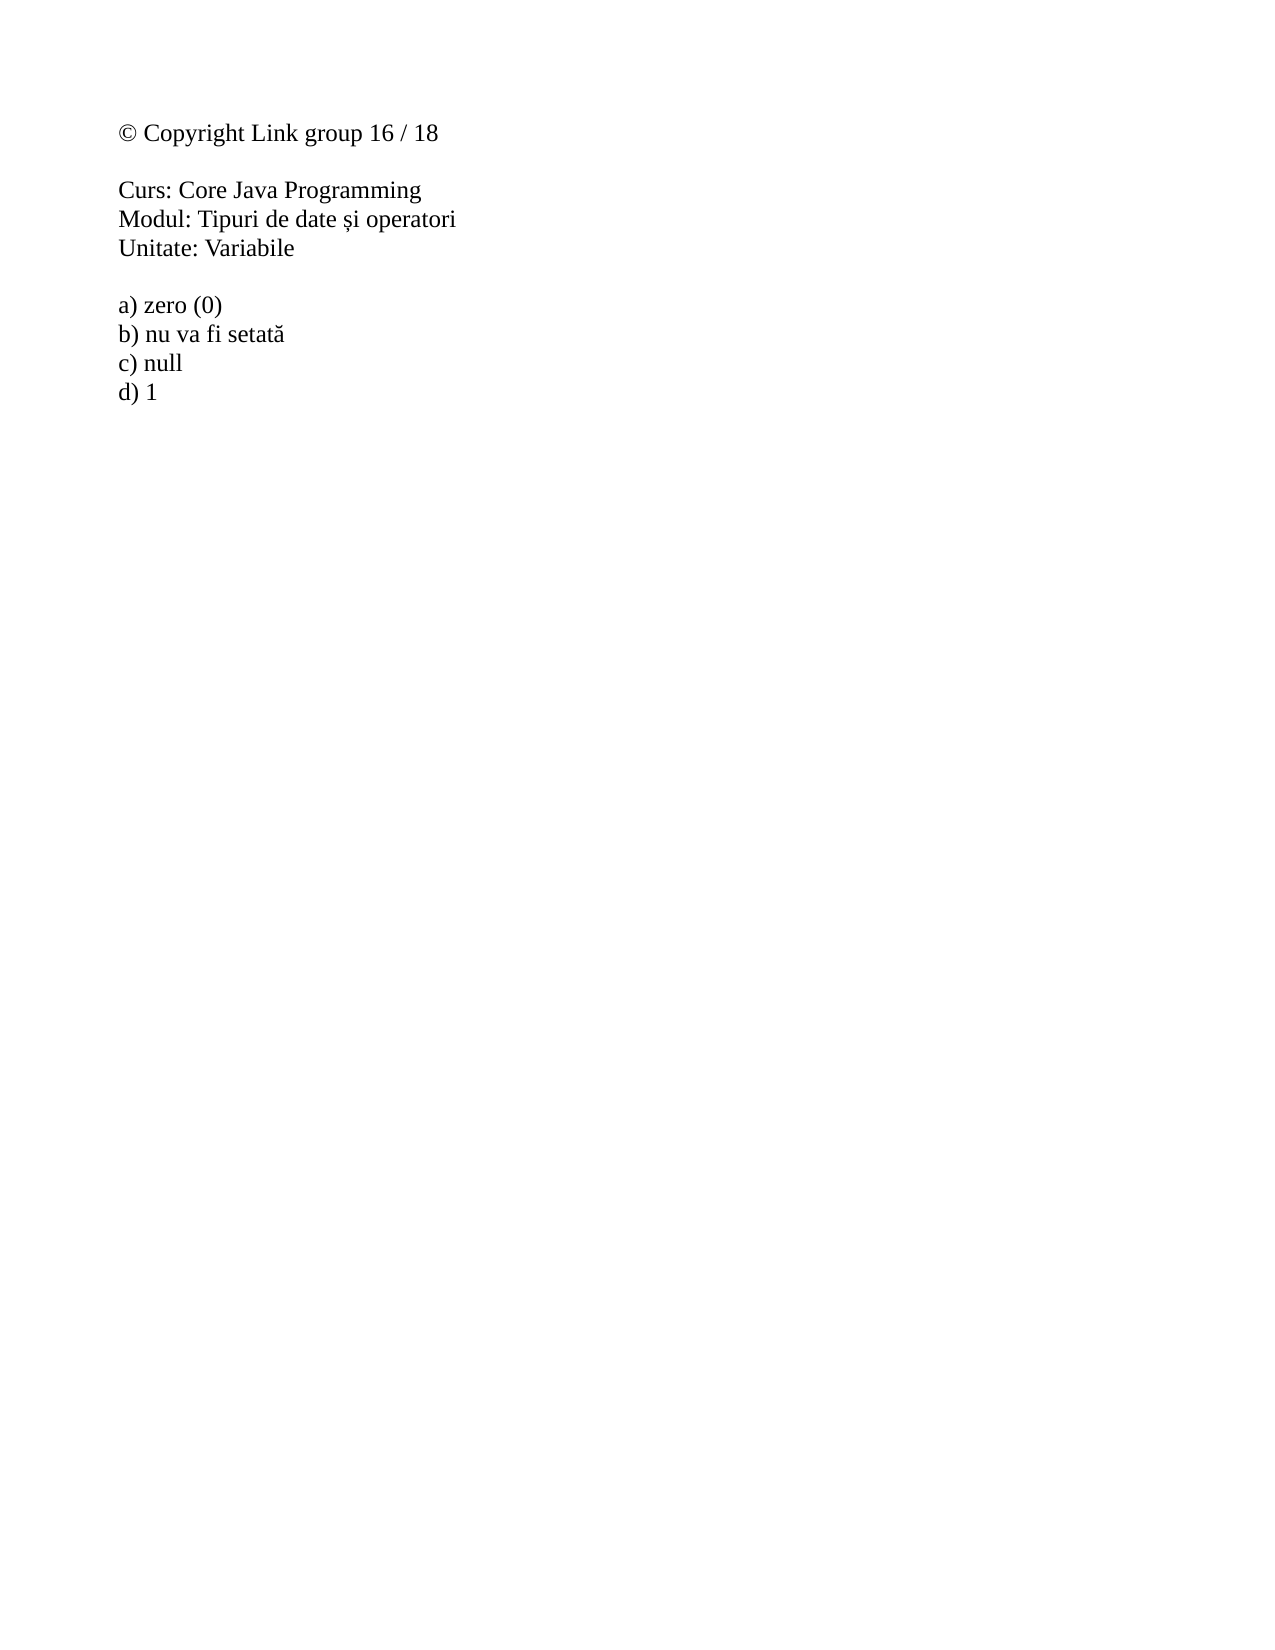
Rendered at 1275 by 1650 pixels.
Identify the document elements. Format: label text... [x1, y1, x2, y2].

text Modul: Tipuri de date și operatori [118, 204, 1157, 233]
text © Copyright Link group 16 / 18 [118, 118, 1157, 147]
text c) null [118, 348, 1157, 377]
text Unitate: Variabile [118, 233, 1157, 262]
text b) nu va fi setată [118, 319, 1157, 348]
text a) zero (0) [118, 291, 1157, 319]
text d) 1 [118, 377, 1157, 406]
text Curs: Core Java Programming [118, 176, 1157, 204]
